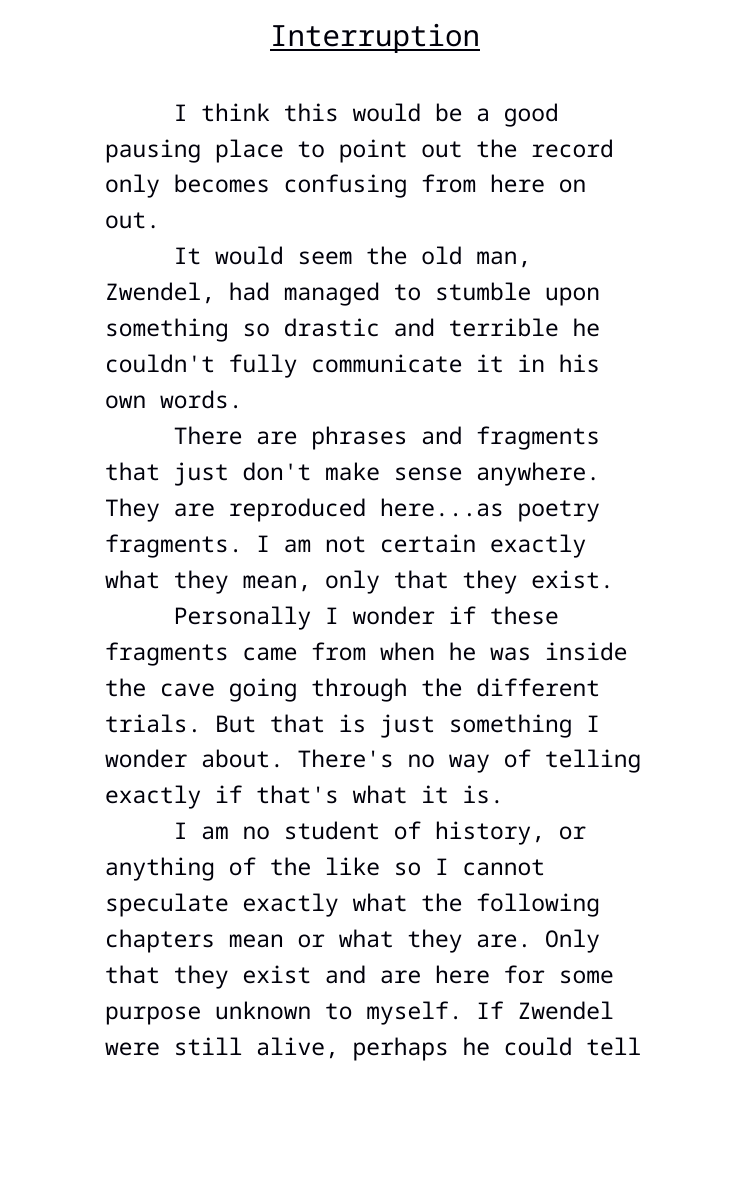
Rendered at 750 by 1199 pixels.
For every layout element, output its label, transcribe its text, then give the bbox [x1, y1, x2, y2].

text It would seem the old man, Zwendel, had managed to stumble upon something so drastic and terrible he couldn't fully communicate it in his own words. [105, 240, 645, 415]
text I think this would be a good pausing place to point out the record only becomes confusing from here on out. [105, 97, 645, 236]
text Interruption [105, 15, 645, 55]
text There are phrases and fragments that just don't make sense anywhere. They are reproduced here...as poetry fragments. I am not certain exactly what they mean, only that they exist. [105, 420, 645, 595]
text I am no student of history, or anything of the like so I cannot speculate exactly what the following chapters mean or what they are. Only that they exist and are here for some purpose unknown to myself. If Zwendel were still alive, perhaps he could tell [105, 815, 645, 1062]
text Personally I wonder if these fragments came from when he was inside the cave going through the different trials. But that is just something I wonder about. There's no way of telling exactly if that's what it is. [105, 600, 645, 811]
